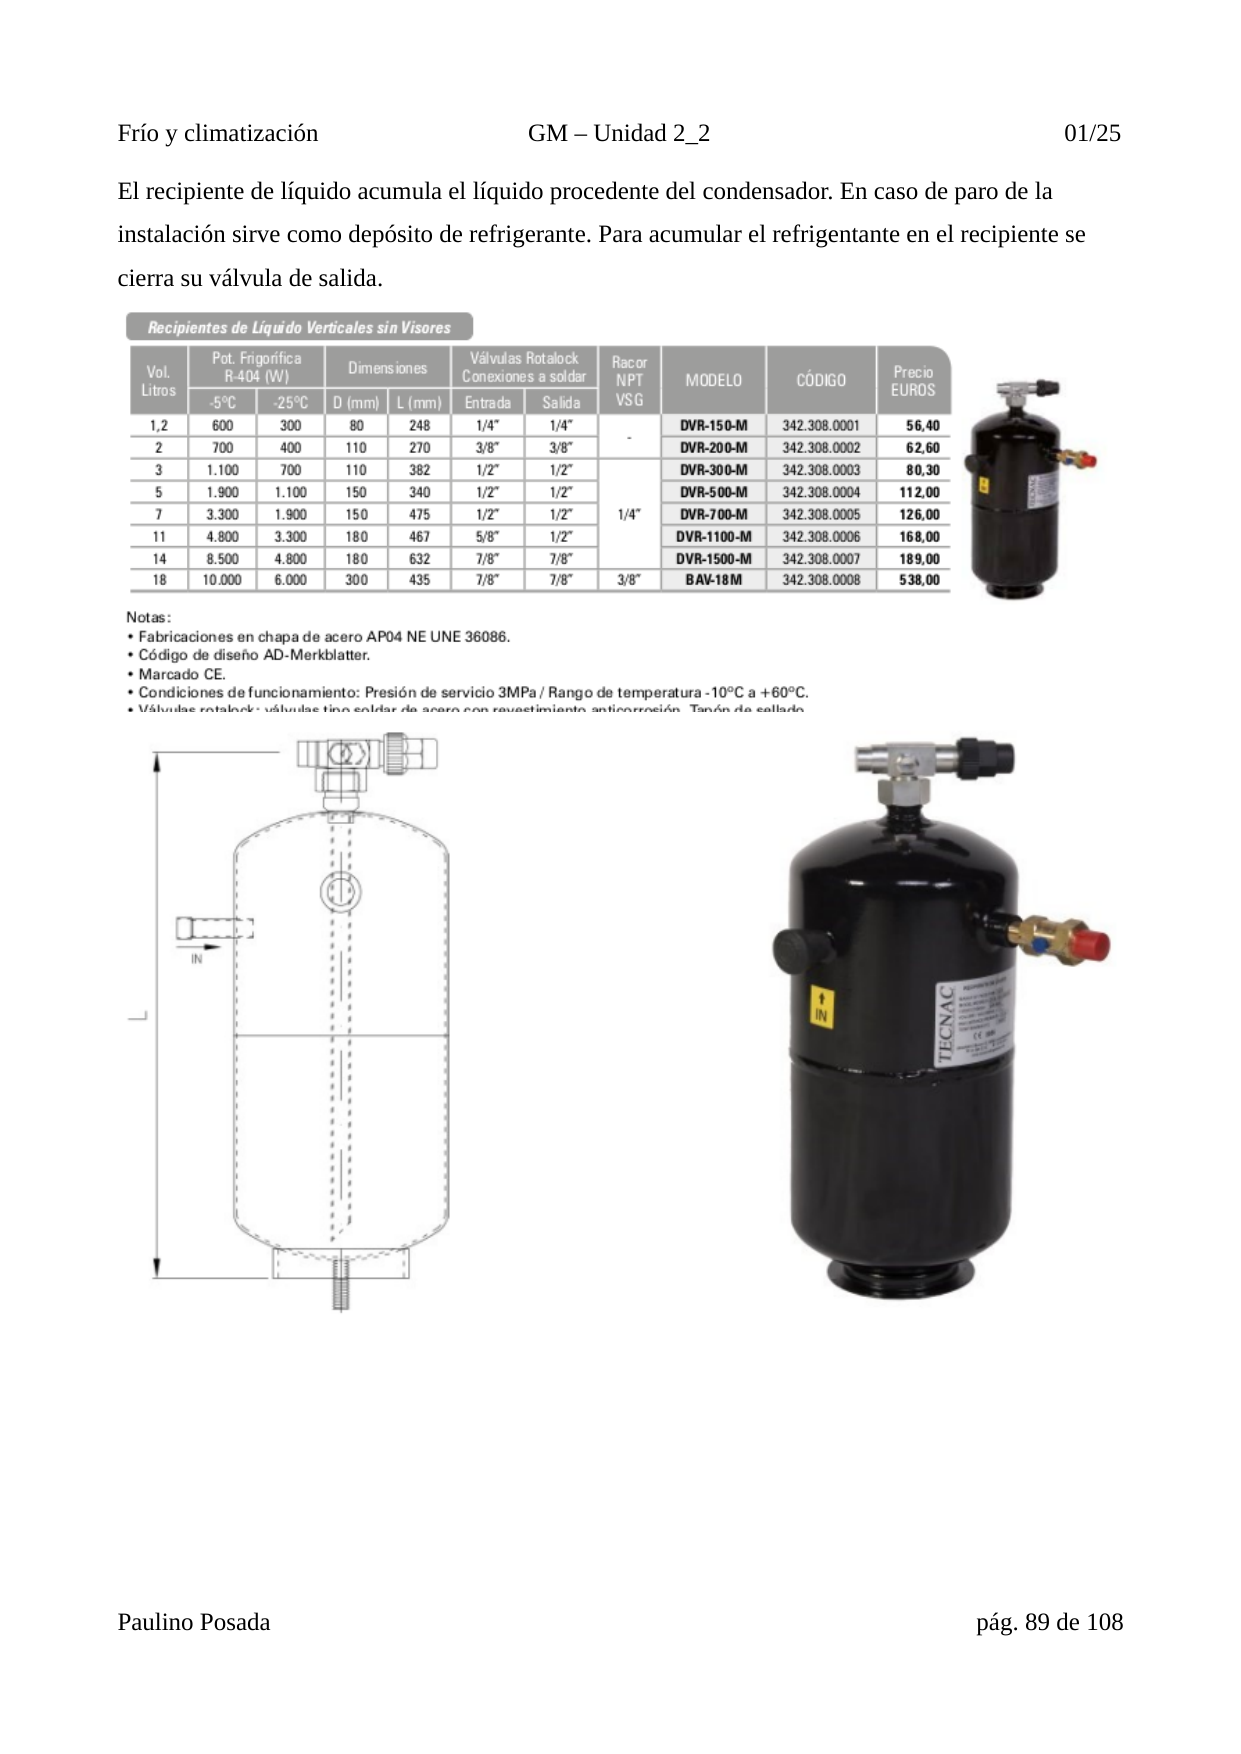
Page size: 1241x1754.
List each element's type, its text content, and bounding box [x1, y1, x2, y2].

picture [117, 307, 1124, 1322]
text El recipiente de líquido acumula el líquido procedente del condensador. En caso de paro de la instalación sirve como depósito de refrigerante. Para acumular el refrigentante en el recipiente se cierra su válvula de salida. [117, 176, 1123, 291]
